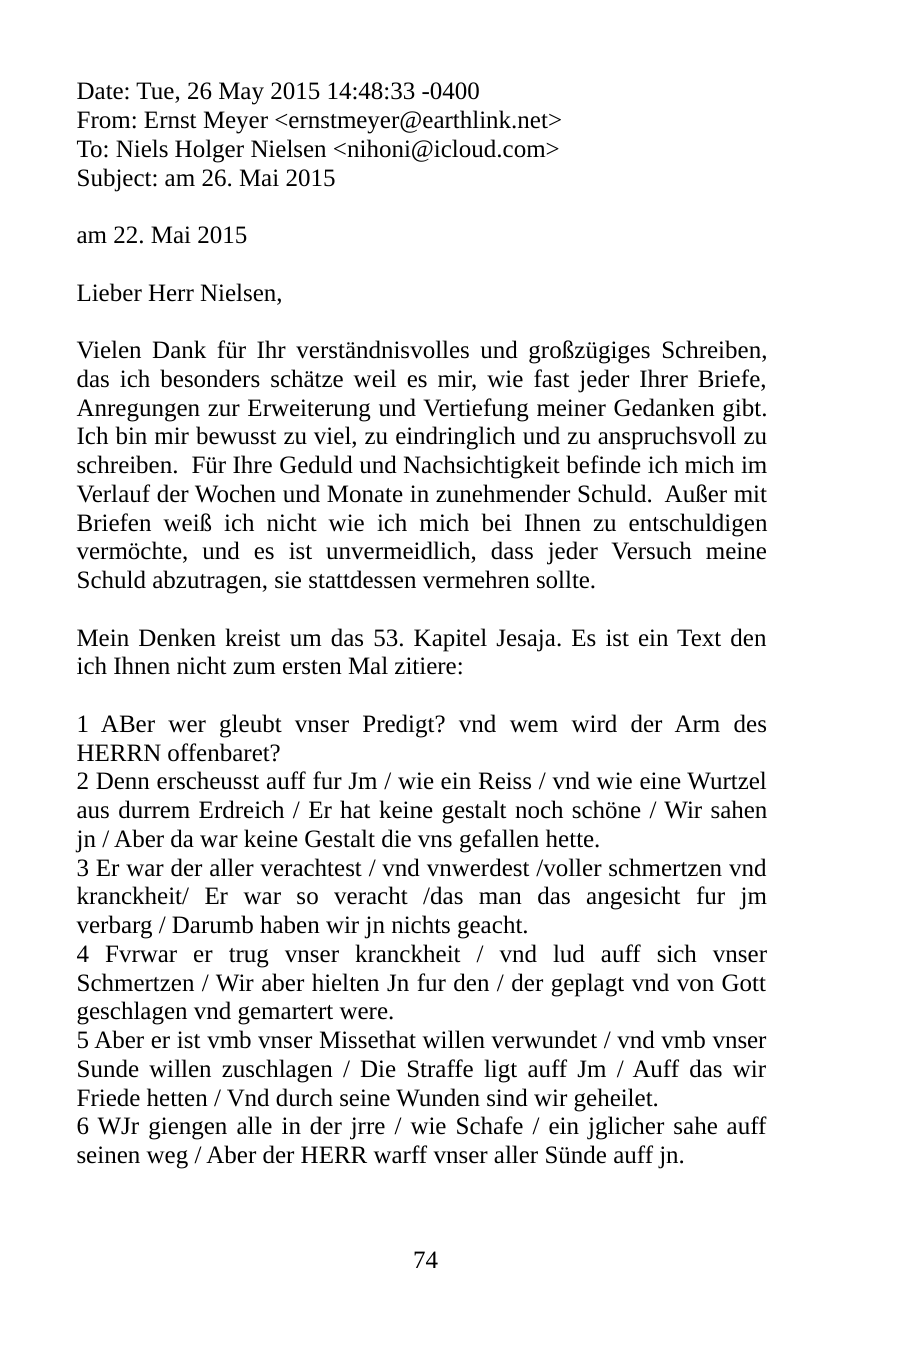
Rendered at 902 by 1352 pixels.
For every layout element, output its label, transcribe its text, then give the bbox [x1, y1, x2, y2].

text From: Ernst Meyer <ernstmeyer@earthlink.net> [76, 105, 768, 134]
text Subject: am 26. Mai 2015 [76, 163, 768, 191]
text 1 ABer wer gleubt vnser Predigt? vnd wem wird der Arm des HERRN offenbaret? [76, 709, 768, 766]
text 3 Er war der aller verachtest / vnd vnwerdest /voller schmertzen vnd kranckheit/ Er war so veracht /das man das angesicht fur jm verbarg / Darumb haben wir jn nichts geacht. [76, 853, 768, 939]
text Date: Tue, 26 May 2015 14:48:33 -0400 [76, 76, 768, 105]
text To: Niels Holger Nielsen <nihoni@icloud.com> [76, 134, 768, 163]
text Vielen Dank für Ihr verständnisvolles und großzügiges Schreiben, das ich besonders schätze weil es mir, wie fast jeder Ihrer Briefe, Anregungen zur Erweiterung und Vertiefung meiner Gedanken gibt. Ich bin mir bewusst zu viel, zu eindringlich und zu anspruchsvoll zu schreiben. Für Ihre Geduld und Nachsichtigkeit befinde ich mich im Verlauf der Wochen und Monate in zunehmender Schuld. Außer mit Briefen weiß ich nicht wie ich mich bei Ihnen zu entschuldigen vermöchte, und es ist unvermeidlich, dass jeder Versuch meine Schuld abzutragen, sie stattdessen vermehren sollte. [76, 335, 768, 594]
text Mein Denken kreist um das 53. Kapitel Jesaja. Es ist ein Text den ich Ihnen nicht zum ersten Mal zitiere: [76, 623, 768, 680]
text Lieber Herr Nielsen, [76, 278, 768, 306]
text am 22. Mai 2015 [76, 220, 768, 249]
text 2 Denn erscheusst auff fur Jm / wie ein Reiss / vnd wie eine Wurtzel aus durrem Erdreich / Er hat keine gestalt noch schöne / Wir sahen jn / Aber da war keine Gestalt die vns gefallen hette. [76, 766, 768, 853]
text 6 WJr giengen alle in der jrre / wie Schafe / ein jglicher sahe auff seinen weg / Aber der HERR warff vnser aller Sünde auff jn. [76, 1111, 768, 1169]
text 5 Aber er ist vmb vnser Missethat willen verwundet / vnd vmb vnser Sunde willen zuschlagen / Die Straffe ligt auff Jm / Auff das wir Friede hetten / Vnd durch seine Wunden sind wir geheilet. [76, 1025, 768, 1111]
text 4 Fvrwar er trug vnser kranckheit / vnd lud auff sich vnser Schmertzen / Wir aber hielten Jn fur den / der geplagt vnd von Gott geschlagen vnd gemartert were. [76, 939, 768, 1025]
